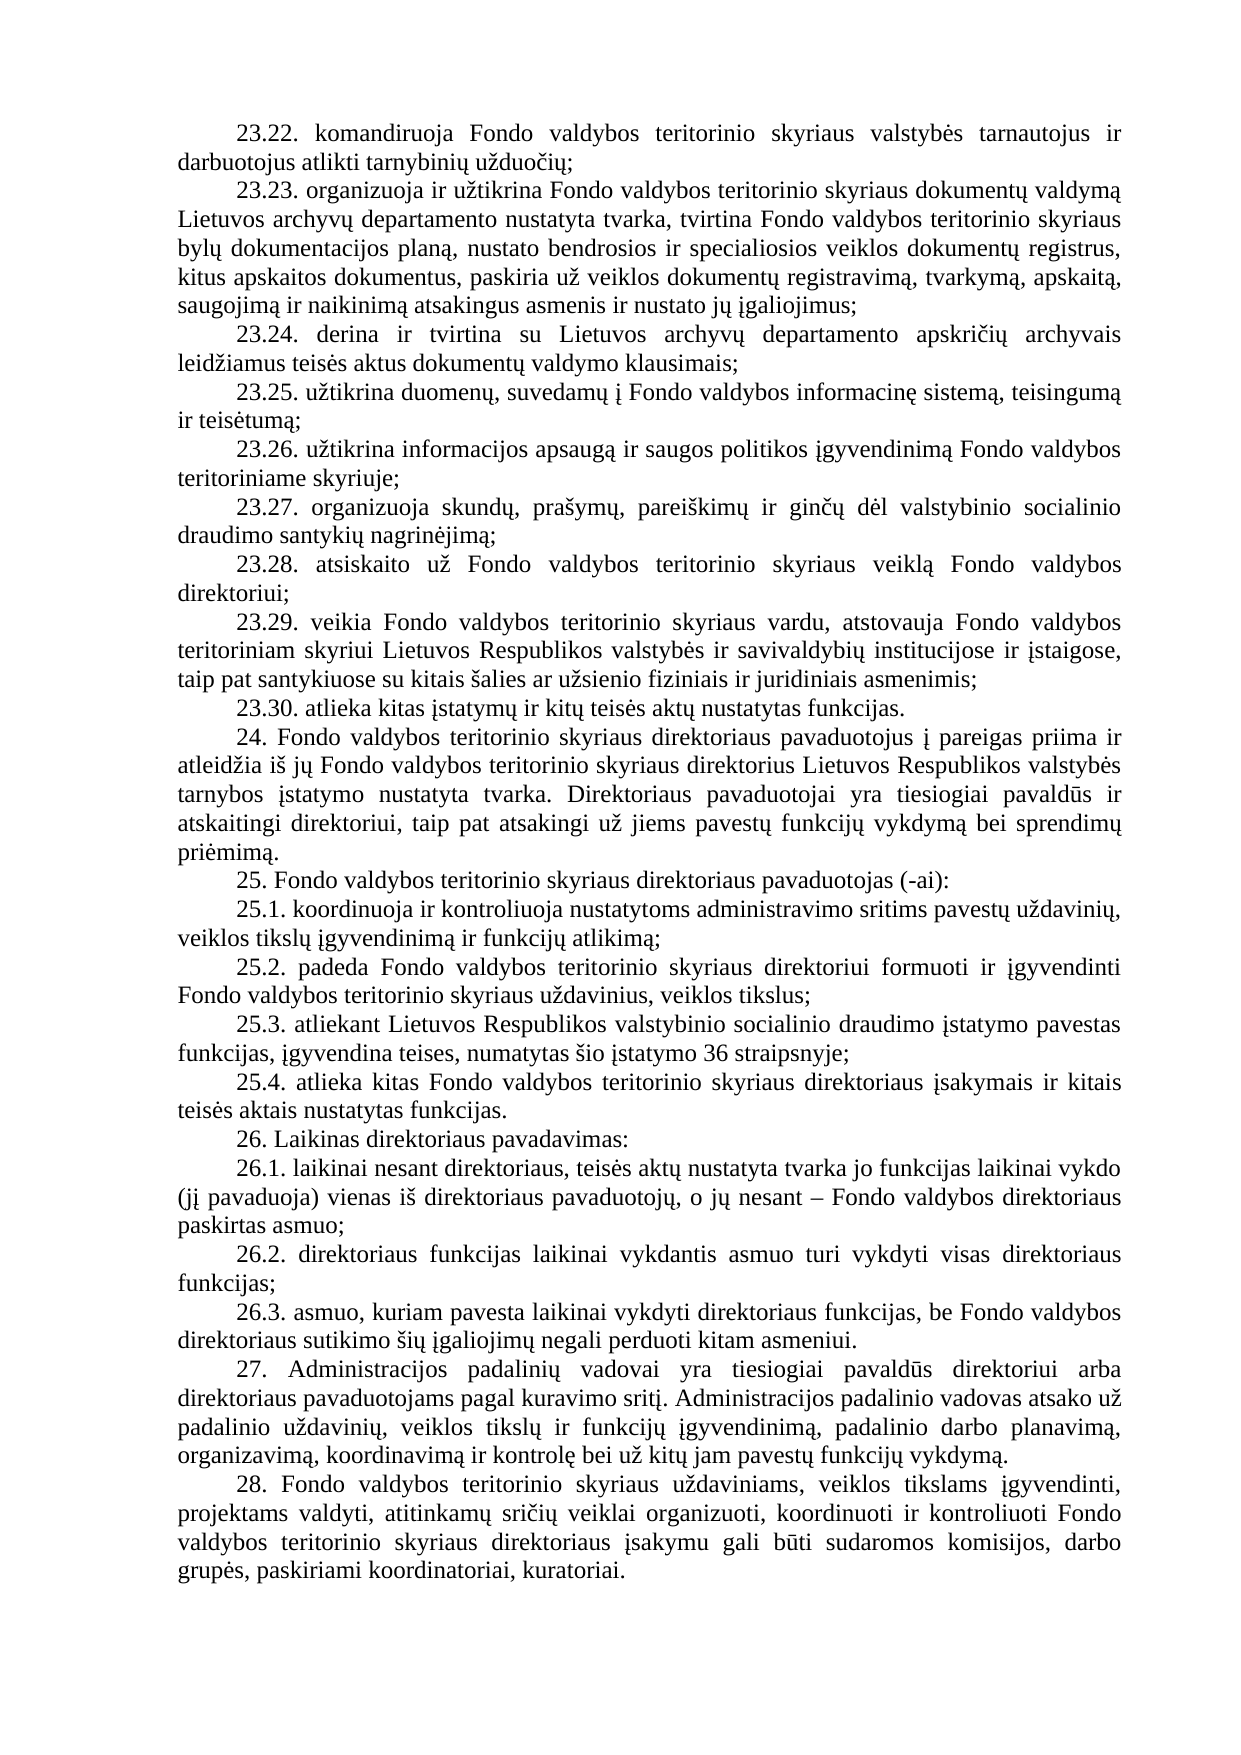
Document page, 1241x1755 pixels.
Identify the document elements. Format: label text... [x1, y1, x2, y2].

text 23.25. užtikrina duomenų, suvedamų į Fondo valdybos informacinę sistemą, teisingumą ir teisėtumą; [177, 377, 1122, 434]
text 23.28. atsiskaito už Fondo valdybos teritorinio skyriaus veiklą Fondo valdybos direktoriui; [177, 549, 1122, 607]
text 23.30. atlieka kitas įstatymų ir kitų teisės aktų nustatytas funkcijas. [177, 693, 1122, 722]
text 24. Fondo valdybos teritorinio skyriaus direktoriaus pavaduotojus į pareigas priima ir atleidžia iš jų Fondo valdybos teritorinio skyriaus direktorius Lietuvos Respublikos valstybės tarnybos įstatymo nustatyta tvarka. Direktoriaus pavaduotojai yra tiesiogiai pavaldūs ir atskaitingi direktoriui, taip pat atsakingi už jiems pavestų funkcijų vykdymą bei sprendimų priėmimą. [177, 722, 1122, 866]
text 28. Fondo valdybos teritorinio skyriaus uždaviniams, veiklos tikslams įgyvendinti, projektams valdyti, atitinkamų sričių veiklai organizuoti, koordinuoti ir kontroliuoti Fondo valdybos teritorinio skyriaus direktoriaus įsakymu gali būti sudaromos komisijos, darbo grupės, paskiriami koordinatoriai, kuratoriai. [177, 1469, 1122, 1584]
text 25.3. atliekant Lietuvos Respublikos valstybinio socialinio draudimo įstatymo pavestas funkcijas, įgyvendina teises, numatytas šio įstatymo 36 straipsnyje; [177, 1009, 1122, 1067]
text 25.2. padeda Fondo valdybos teritorinio skyriaus direktoriui formuoti ir įgyvendinti Fondo valdybos teritorinio skyriaus uždavinius, veiklos tikslus; [177, 952, 1122, 1009]
text 23.24. derina ir tvirtina su Lietuvos archyvų departamento apskričių archyvais leidžiamus teisės aktus dokumentų valdymo klausimais; [177, 319, 1122, 377]
text 23.22. komandiruoja Fondo valdybos teritorinio skyriaus valstybės tarnautojus ir darbuotojus atlikti tarnybinių užduočių; [177, 118, 1122, 176]
text 23.27. organizuoja skundų, prašymų, pareiškimų ir ginčų dėl valstybinio socialinio draudimo santykių nagrinėjimą; [177, 492, 1122, 549]
text 23.29. veikia Fondo valdybos teritorinio skyriaus vardu, atstovauja Fondo valdybos teritoriniam skyriui Lietuvos Respublikos valstybės ir savivaldybių institucijose ir įstaigose, taip pat santykiuose su kitais šalies ar užsienio fiziniais ir juridiniais asmenimis; [177, 607, 1122, 693]
text 26.2. direktoriaus funkcijas laikinai vykdantis asmuo turi vykdyti visas direktoriaus funkcijas; [177, 1239, 1122, 1297]
text 26. Laikinas direktoriaus pavadavimas: [177, 1124, 1122, 1153]
text 25.4. atlieka kitas Fondo valdybos teritorinio skyriaus direktoriaus įsakymais ir kitais teisės aktais nustatytas funkcijas. [177, 1067, 1122, 1124]
text 27. Administracijos padalinių vadovai yra tiesiogiai pavaldūs direktoriui arba direktoriaus pavaduotojams pagal kuravimo sritį. Administracijos padalinio vadovas atsako už padalinio uždavinių, veiklos tikslų ir funkcijų įgyvendinimą, padalinio darbo planavimą, organizavimą, koordinavimą ir kontrolę bei už kitų jam pavestų funkcijų vykdymą. [177, 1354, 1122, 1469]
text 26.3. asmuo, kuriam pavesta laikinai vykdyti direktoriaus funkcijas, be Fondo valdybos direktoriaus sutikimo šių įgaliojimų negali perduoti kitam asmeniui. [177, 1297, 1122, 1354]
text 25. Fondo valdybos teritorinio skyriaus direktoriaus pavaduotojas (-ai): [177, 866, 1122, 894]
text 25.1. koordinuoja ir kontroliuoja nustatytoms administravimo sritims pavestų uždavinių, veiklos tikslų įgyvendinimą ir funkcijų atlikimą; [177, 894, 1122, 952]
text 23.23. organizuoja ir užtikrina Fondo valdybos teritorinio skyriaus dokumentų valdymą Lietuvos archyvų departamento nustatyta tvarka, tvirtina Fondo valdybos teritorinio skyriaus bylų dokumentacijos planą, nustato bendrosios ir specialiosios veiklos dokumentų registrus, kitus apskaitos dokumentus, paskiria už veiklos dokumentų registravimą, tvarkymą, apskaitą, saugojimą ir naikinimą atsakingus asmenis ir nustato jų įgaliojimus; [177, 176, 1122, 319]
text 26.1. laikinai nesant direktoriaus, teisės aktų nustatyta tvarka jo funkcijas laikinai vykdo (jį pavaduoja) vienas iš direktoriaus pavaduotojų, o jų nesant – Fondo valdybos direktoriaus paskirtas asmuo; [177, 1153, 1122, 1239]
text 23.26. užtikrina informacijos apsaugą ir saugos politikos įgyvendinimą Fondo valdybos teritoriniame skyriuje; [177, 434, 1122, 492]
